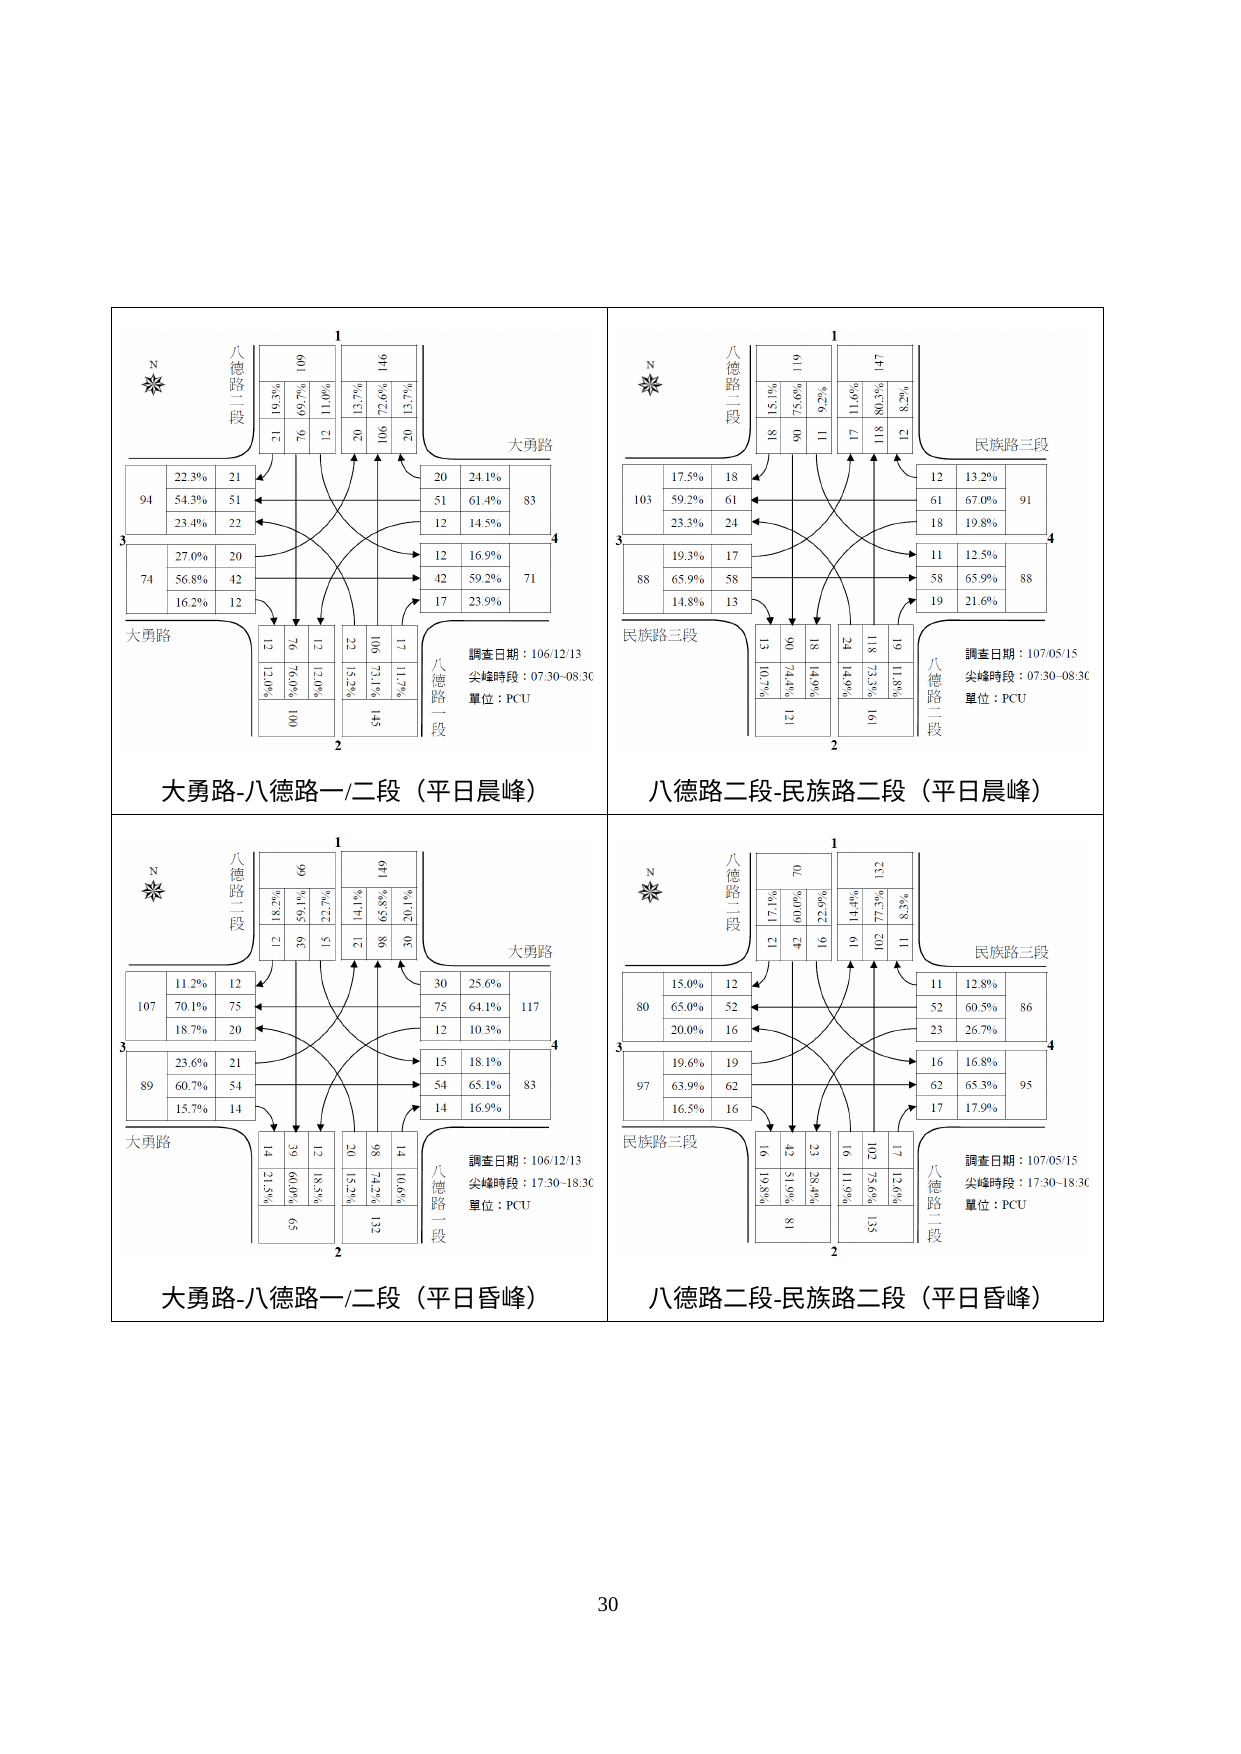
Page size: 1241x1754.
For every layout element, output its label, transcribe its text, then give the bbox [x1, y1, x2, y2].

table_cell 大勇路-八德路一/二段（平日昏峰） [112, 815, 607, 1321]
table_header 八德路二段-民族路二段（平日晨峰） [608, 308, 1103, 814]
table_header 大勇路-八德路一/二段（平日晨峰） [112, 308, 607, 814]
table_cell 八德路二段-民族路二段（平日昏峰） [608, 815, 1103, 1321]
